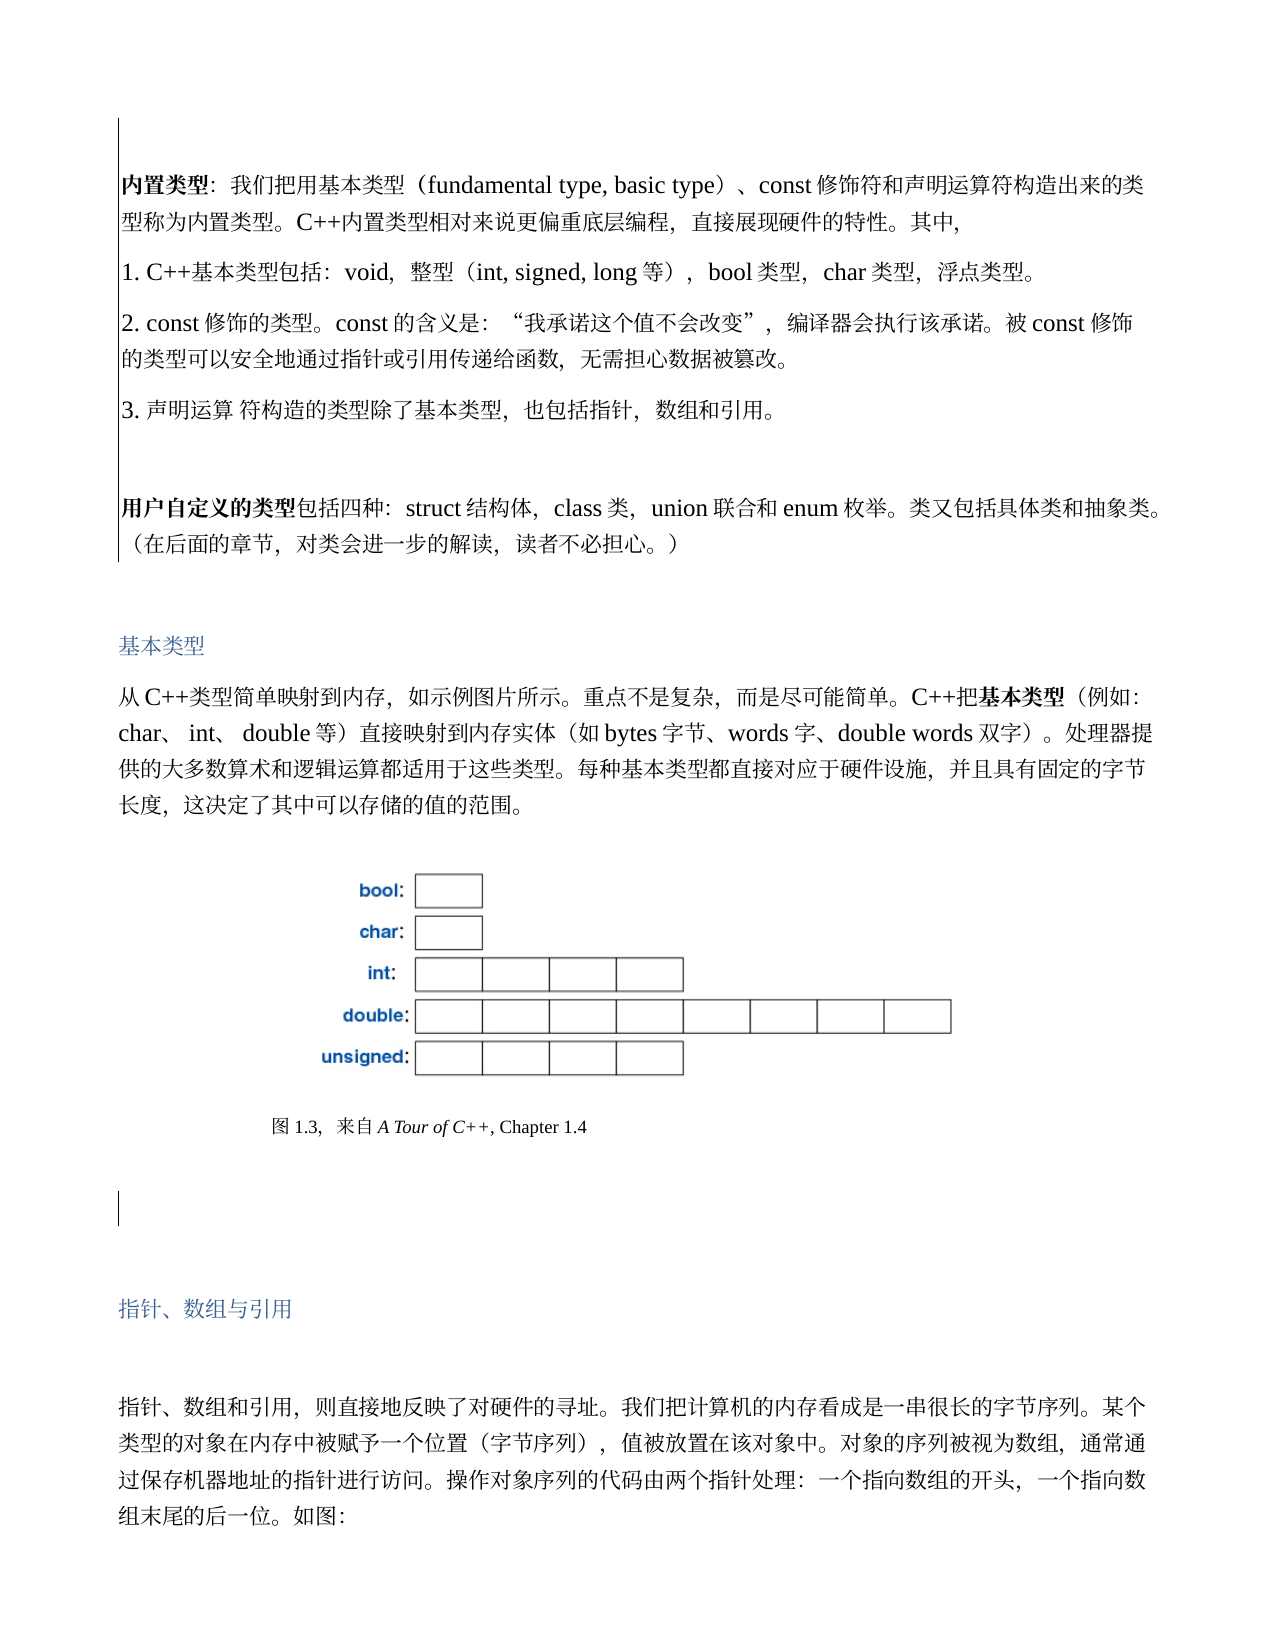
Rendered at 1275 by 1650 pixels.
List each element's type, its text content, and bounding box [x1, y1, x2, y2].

text 指针、数组和引用，则直接地反映了对硬件的寻址。我们把计算机的内存看成是一串很长的字节序列。某个类型的对象在内存中被赋予一个位置（字节序列），值被放置在该对象中。对象的序列被视为数组，通常通过保存机器地址的指针进行访问。操作对象序列的代码由两个指针处理：一个指向数组的开头，一个指向数组末尾的后一位。如图： [118, 1391, 1157, 1530]
text 1. C++基本类型包括：void，整型（int, signed, long等），bool类型，char类型，浮点类型。 [119, 253, 1157, 287]
text 3. 声明运算 符构造的类型除了基本类型，也包括指针，数组和引用。 [119, 390, 1157, 425]
text 从C++类型简单映射到内存，如示例图片所示。重点不是复杂，而是尽可能简单。C++把基本类型（例如：char、 int、 double等）直接映射到内存实体（如bytes字节、words字、double words双字）。处理器提供的大多数算术和逻辑运算都适用于这些类型。每种基本类型都直接对应于硬件设施，并且具有固定的字节长度，这决定了其中可以存储的值的范围。 [118, 680, 1157, 820]
text 图1.3，来自A Tour of C++, Chapter 1.4 [272, 1112, 1003, 1139]
text 用户自定义的类型包括四种：struct结构体，class类，union联合和enum枚举。类又包括具体类和抽象类。（在后面的章节，对类会进一步的解读，读者不必担心。） [119, 488, 1157, 562]
text 内置类型：我们把用基本类型（fundamental type, basic type）、const修饰符和声明运算符构造出来的类型称为内置类型。C++内置类型相对来说更偏重底层编程，直接展现硬件的特性。其中， [119, 166, 1157, 236]
text 指针、数组与引用 [118, 1292, 1157, 1324]
text 2. const修饰的类型。const的含义是：“我承诺这个值不会改变”，编译器会执行该承诺。被const修饰的类型可以安全地通过指针或引用传递给函数，无需担心数据被篡改。 [119, 303, 1157, 374]
picture [271, 851, 1004, 1112]
text 基本类型 [118, 629, 1157, 661]
